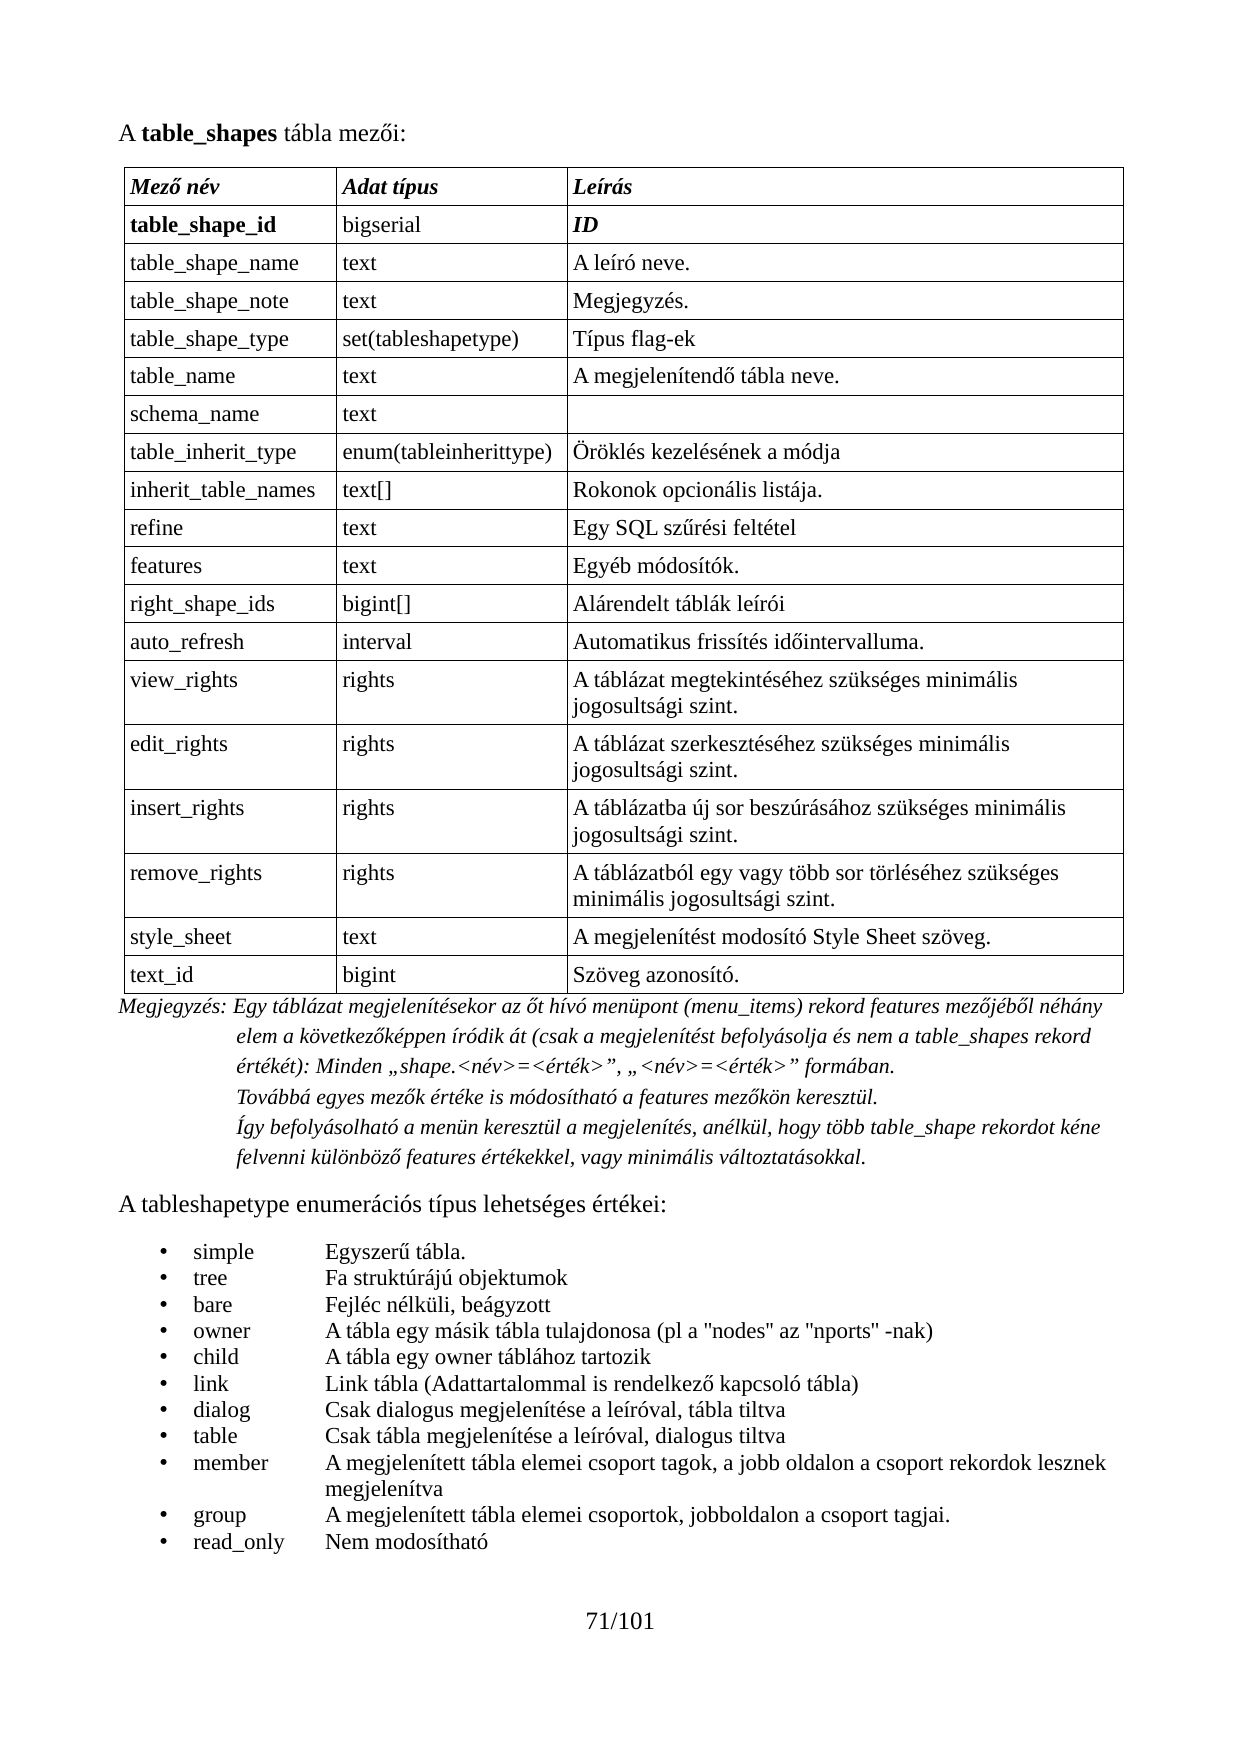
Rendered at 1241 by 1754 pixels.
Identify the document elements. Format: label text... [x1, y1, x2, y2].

table_cell set(tableshapetype) [337, 320, 567, 357]
list simple Egyszerű tábla. [159, 1238, 1122, 1264]
table_cell table_shape_type [125, 320, 336, 357]
table_cell Egyéb módosítók. [568, 547, 1123, 584]
list bare Fejléc nélküli, beágyzott [159, 1291, 1122, 1317]
table_cell refine [125, 510, 336, 546]
table_cell enum(tableinherittype) [337, 434, 567, 471]
text A table_shapes tábla mezői: [118, 118, 1122, 147]
table_cell text [337, 396, 567, 433]
table_cell table_shape_id [125, 206, 336, 243]
table_cell interval [337, 623, 567, 660]
table_cell ID [568, 206, 1123, 243]
table_header Leírás [568, 168, 1123, 205]
table_cell Típus flag-ek [568, 320, 1123, 357]
table_cell table_inherit_type [125, 434, 336, 471]
table_cell auto_refresh [125, 623, 336, 660]
table_cell features [125, 547, 336, 584]
table_cell Öröklés kezelésének a módja [568, 434, 1123, 471]
list tree Fa struktúrájú objektumok [159, 1264, 1122, 1291]
table_cell Rokonok opcionális listája. [568, 472, 1123, 508]
table_cell bigint[] [337, 585, 567, 622]
table_cell A megjelenítést modosító Style Sheet szöveg. [568, 918, 1123, 955]
table_cell Automatikus frissítés időintervalluma. [568, 623, 1123, 660]
list group A megjelenített tábla elemei csoportok, jobboldalon a csoport tagjai. [159, 1502, 1122, 1528]
table_header Adat típus [337, 168, 567, 205]
table_cell A leíró neve. [568, 244, 1123, 281]
table_cell rights [337, 854, 567, 917]
table_cell text [337, 918, 567, 955]
table_cell Megjegyzés. [568, 282, 1123, 319]
table_cell A megjelenítendő tábla neve. [568, 358, 1123, 395]
list table Csak tábla megjelenítése a leíróval, dialogus tiltva [159, 1422, 1122, 1449]
table_cell style_sheet [125, 918, 336, 955]
table_cell text [337, 358, 567, 395]
table_cell bigint [337, 956, 567, 993]
table_cell Szöveg azonosító. [568, 956, 1123, 993]
text A tableshapetype enumerációs típus lehetséges értékei: [118, 1189, 1122, 1218]
table_cell bigserial [337, 206, 567, 243]
table_cell right_shape_ids [125, 585, 336, 622]
table_cell text [337, 510, 567, 546]
list link Link tábla (Adattartalommal is rendelkező kapcsoló tábla) [159, 1370, 1122, 1396]
table_cell Egy SQL szűrési feltétel [568, 510, 1123, 546]
text Megjegyzés: Egy táblázat megjelenítésekor az őt hívó menüpont (menu_items) rekord features mezőjéből néhány elem a következőképpen íródik át (csak a megjelenítést befolyásolja és nem a table_shapes rekord értékét): Minden „shape.<név>=<érték>”, „<név>=<érték>” formában. Továbbá egyes mezők értéke is módosítható a features mezőkön keresztül. Így befolyásolható a menün keresztül a megjelenítés, anélkül, hogy több table_shape rekordot kéne felvenni különböző features értékekkel, vagy minimális változtatásokkal. [118, 993, 1122, 1169]
table_cell text[] [337, 472, 567, 508]
table_cell A táblázat megtekintéséhez szükséges minimális jogosultsági szint. [568, 661, 1123, 724]
table_cell rights [337, 790, 567, 853]
table_cell A táblázatból egy vagy több sor törléséhez szükséges minimális jogosultsági szint. [568, 854, 1123, 917]
table_cell A táblázat szerkesztéséhez szükséges minimális jogosultsági szint. [568, 725, 1123, 789]
table_cell table_shape_note [125, 282, 336, 319]
table_cell remove_rights [125, 854, 336, 917]
list owner A tábla egy másik tábla tulajdonosa (pl a ''nodes'' az ''nports'' -nak) [159, 1317, 1122, 1343]
table_cell text_id [125, 956, 336, 993]
table_cell A táblázatba új sor beszúrásához szükséges minimális jogosultsági szint. [568, 790, 1123, 853]
table_cell edit_rights [125, 725, 336, 789]
list child A tábla egy owner táblához tartozik [159, 1343, 1122, 1370]
table_cell text [337, 547, 567, 584]
table_cell text [337, 282, 567, 319]
table_cell table_name [125, 358, 336, 395]
table_cell Alárendelt táblák leírói [568, 585, 1123, 622]
table_cell inherit_table_names [125, 472, 336, 508]
list member A megjelenített tábla elemei csoport tagok, a jobb oldalon a csoport rekordok lesznek megjelenítva [159, 1449, 1122, 1502]
table_cell schema_name [125, 396, 336, 433]
list read_only Nem modosítható [159, 1528, 1122, 1554]
table_cell rights [337, 661, 567, 724]
table_cell text [337, 244, 567, 281]
table_cell view_rights [125, 661, 336, 724]
table_cell table_shape_name [125, 244, 336, 281]
table_cell insert_rights [125, 790, 336, 853]
table_cell [568, 396, 1123, 433]
table_header Mező név [125, 168, 336, 205]
list dialog Csak dialogus megjelenítése a leíróval, tábla tiltva [159, 1396, 1122, 1422]
table_cell rights [337, 725, 567, 789]
